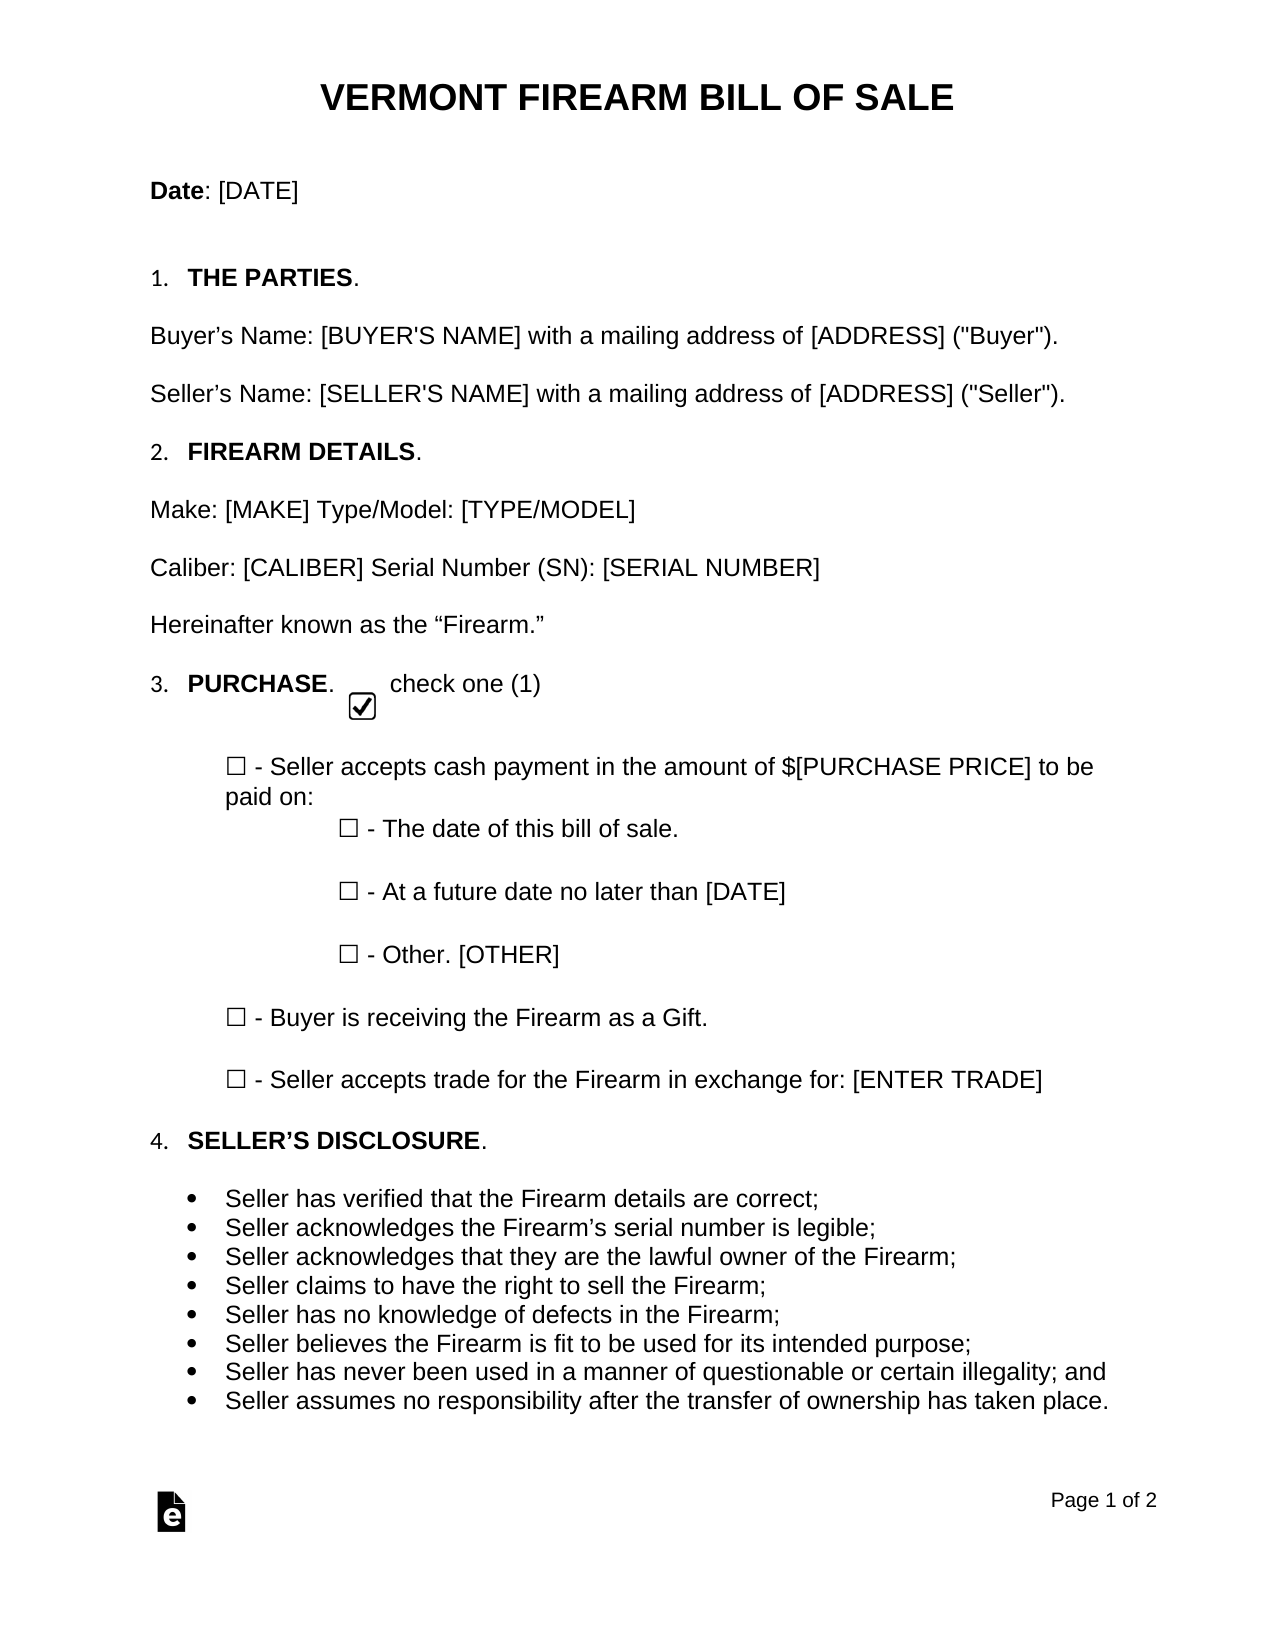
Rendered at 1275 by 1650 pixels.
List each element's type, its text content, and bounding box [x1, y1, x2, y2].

list SELLER’S DISCLOSURE. [150, 1125, 1125, 1156]
text Hereinafter known as the “Firearm.” [150, 610, 1125, 639]
list Seller assumes no responsibility after the transfer of ownership has taken place. [187, 1386, 1125, 1415]
list THE PARTIES. [150, 262, 1125, 292]
list Seller acknowledges that they are the lawful owner of the Firearm; [187, 1242, 1125, 1271]
text ☐ - Other. [OTHER] [337, 937, 1125, 971]
list PURCHASE. check one (1) [150, 668, 1125, 719]
text Caliber: [CALIBER] Serial Number (SN): [SERIAL NUMBER] [150, 553, 1125, 582]
list Seller claims to have the right to sell the Firearm; [187, 1271, 1125, 1300]
list Seller believes the Firearm is fit to be used for its intended purpose; [187, 1328, 1125, 1357]
list Buyer’s Name: [BUYER'S NAME] with a mailing address of [ADDRESS] ("Buyer"). [150, 321, 1125, 350]
text Make: [MAKE] Type/Model: [TYPE/MODEL] [150, 495, 1125, 524]
list Seller has no knowledge of defects in the Firearm; [187, 1300, 1125, 1328]
text Date: [DATE] [150, 176, 1125, 204]
text ☐ - At a future date no later than [DATE] [337, 874, 1125, 908]
list Seller acknowledges the Firearm’s serial number is legible; [187, 1213, 1125, 1242]
text ☐ - Buyer is receiving the Firearm as a Gift. [225, 999, 1125, 1033]
list Seller has verified that the Firearm details are correct; [187, 1184, 1125, 1213]
list Seller has never been used in a manner of questionable or certain illegality; and [187, 1357, 1125, 1386]
list Seller’s Name: [SELLER'S NAME] with a mailing address of [ADDRESS] ("Seller"). [150, 379, 1125, 407]
text ☐ - Seller accepts cash payment in the amount of $[PURCHASE PRICE] to be paid on: [225, 748, 1125, 811]
text VERMONT FIREARM BILL OF SALE [150, 75, 1125, 118]
text ☐ - The date of this bill of sale. [337, 811, 1125, 845]
list FIREARM DETAILS. [150, 436, 1125, 467]
text ☐ - Seller accepts trade for the Firearm in exchange for: [ENTER TRADE] [225, 1062, 1125, 1096]
